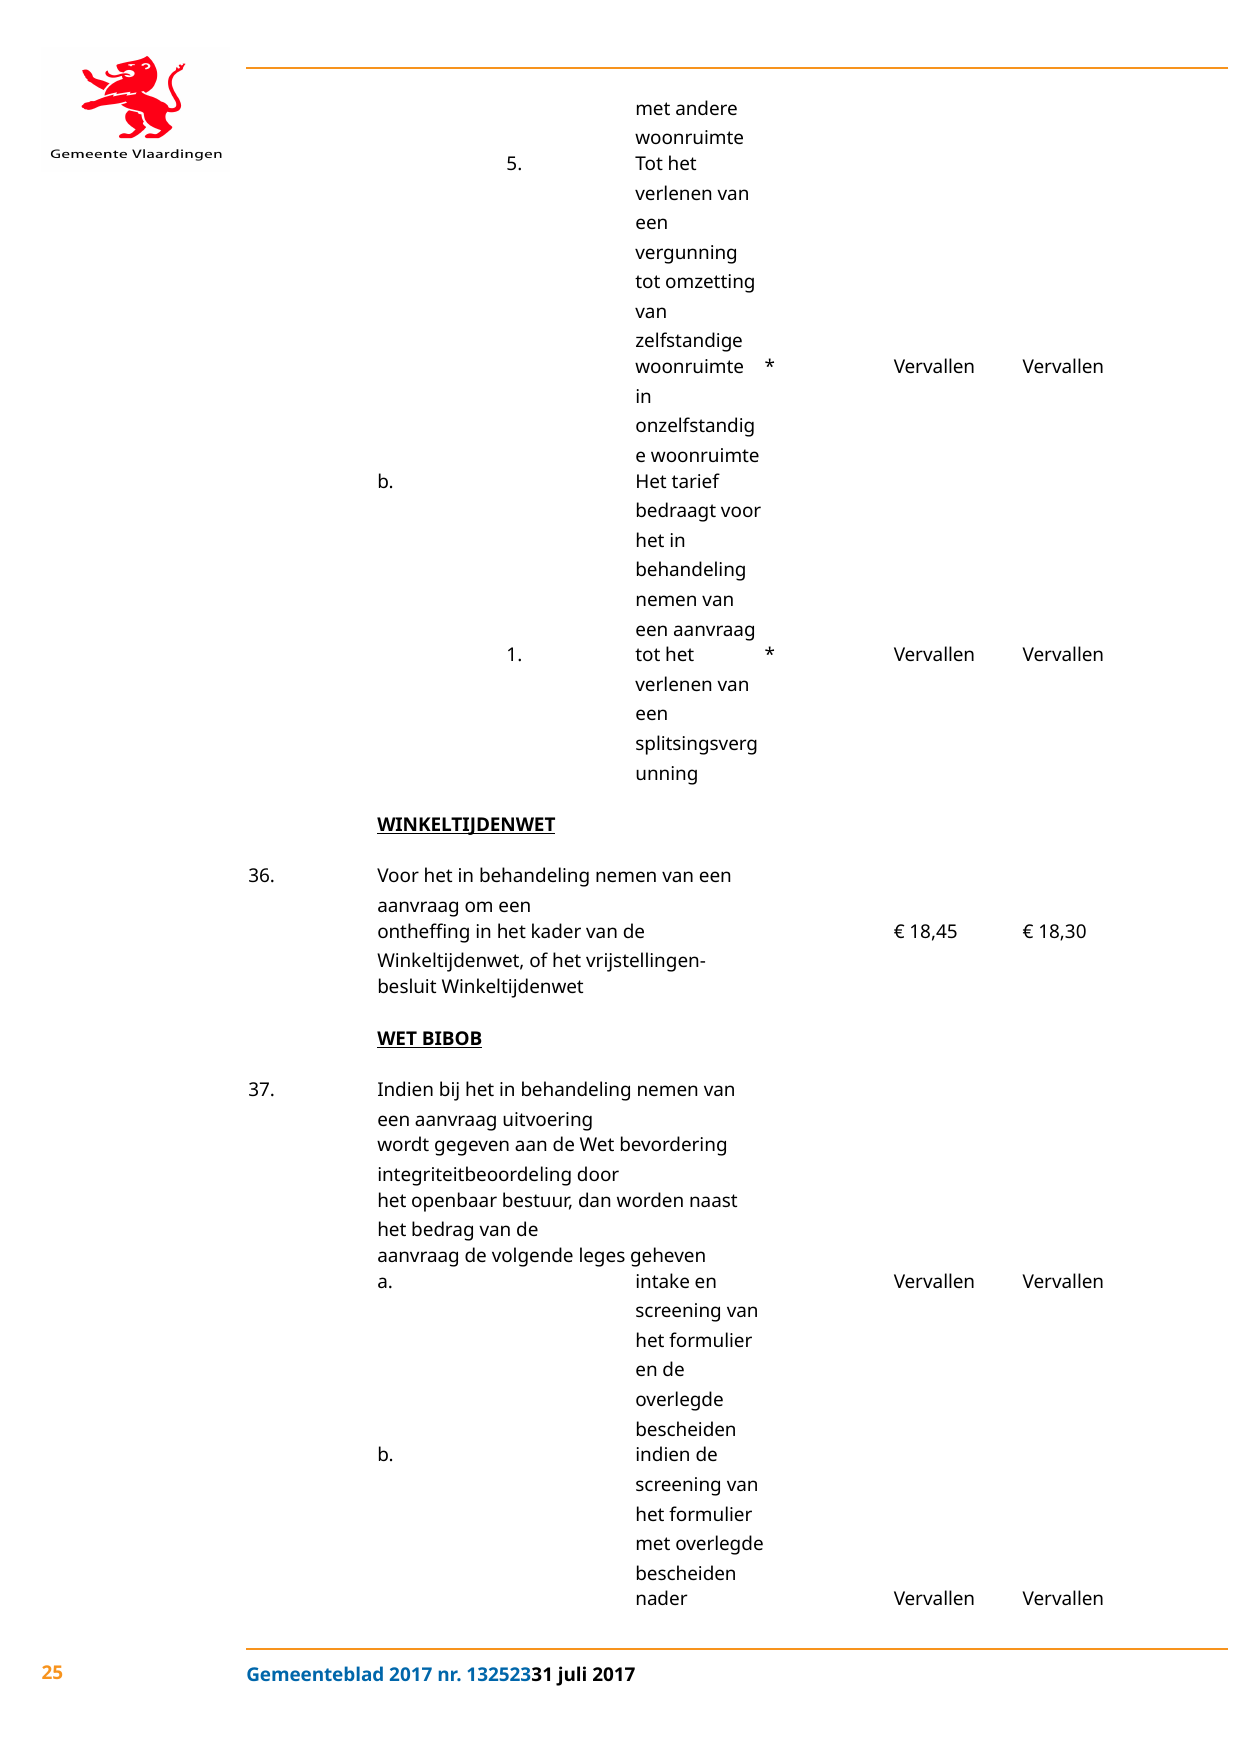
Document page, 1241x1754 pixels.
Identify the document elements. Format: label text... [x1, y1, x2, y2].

table_cell wordt gegeven aan de Wet bevordering integriteitbeoordeling door [377, 1132, 764, 1187]
table_cell [248, 641, 377, 786]
table_cell [894, 973, 1022, 999]
table_cell [506, 1442, 635, 1586]
table_cell [894, 1051, 1022, 1076]
table_cell [248, 1051, 377, 1076]
table_cell [248, 918, 377, 973]
table_cell [764, 150, 893, 353]
table_cell [248, 837, 377, 863]
table_cell [764, 999, 893, 1025]
table_cell indien de screening van het formulier met overlegde bescheiden [635, 1442, 764, 1586]
table_cell [506, 1268, 635, 1442]
table_cell [506, 1586, 635, 1611]
table_cell [1023, 95, 1152, 150]
table_cell [894, 837, 1022, 863]
table_cell [377, 837, 506, 863]
table_cell 37. [248, 1076, 377, 1132]
table_cell Vervallen [1023, 641, 1152, 786]
table_cell [764, 1242, 893, 1268]
table_cell [1023, 150, 1152, 353]
table_cell Tot het verlenen van een vergunning tot omzetting van zelfstandige [635, 150, 764, 353]
table_cell [506, 1051, 635, 1076]
table_cell [894, 999, 1022, 1025]
table_cell [635, 1051, 764, 1076]
table_cell [764, 468, 893, 641]
table_cell a. [377, 1268, 506, 1442]
table_cell Vervallen [894, 1586, 1022, 1611]
table_cell Vervallen [894, 641, 1022, 786]
table_cell Vervallen [1023, 1586, 1152, 1611]
table_cell [635, 999, 764, 1025]
table_cell [248, 973, 377, 999]
table_cell € 18,45 [894, 918, 1022, 973]
table_cell € 18,30 [1023, 918, 1152, 973]
table_cell [248, 1442, 377, 1586]
table_cell [248, 353, 377, 468]
table_cell * [764, 353, 893, 468]
table_cell Het tarief bedraagt voor het in behandeling nemen van een aanvraag [635, 468, 764, 641]
table_cell woonruimte in onzelfstandige woonruimte [635, 353, 764, 468]
table_cell [506, 353, 635, 468]
table_cell Vervallen [894, 1268, 1022, 1442]
table_cell [506, 837, 635, 863]
table_cell [764, 1268, 893, 1442]
table_cell [377, 353, 506, 468]
table_cell ontheffing in het kader van de Winkeltijdenwet, of het vrijstellingen- [377, 918, 764, 973]
table_cell [1023, 1051, 1152, 1076]
table_cell [377, 95, 506, 150]
table_cell [894, 468, 1022, 641]
table_cell nader [635, 1586, 764, 1611]
table_cell [894, 786, 1022, 811]
table_cell 5. [506, 150, 635, 353]
table_cell [635, 837, 764, 863]
table_cell WET BIBOB [377, 1025, 764, 1051]
table_cell [248, 811, 377, 837]
table_cell Vervallen [1023, 353, 1152, 468]
table_cell [764, 1051, 893, 1076]
table_cell [377, 641, 506, 786]
table_cell 1. [506, 641, 635, 786]
table_cell [1023, 786, 1152, 811]
table_cell [1023, 999, 1152, 1025]
table_cell [764, 811, 893, 837]
table_cell aanvraag de volgende leges geheven [377, 1242, 764, 1268]
table_cell [377, 150, 506, 353]
table_cell b. [377, 1442, 506, 1586]
table_cell [248, 1586, 377, 1611]
table_cell [764, 1442, 893, 1586]
table_cell [248, 1242, 377, 1268]
table_cell besluit Winkeltijdenwet [377, 973, 764, 999]
table_cell [764, 1187, 893, 1242]
table_cell tot het verlenen van een splitsingsvergunning [635, 641, 764, 786]
table_cell [764, 786, 893, 811]
table_cell [377, 786, 506, 811]
table_cell Vervallen [894, 353, 1022, 468]
table_cell [764, 837, 893, 863]
table_cell [1023, 1442, 1152, 1586]
table_cell [248, 95, 377, 150]
table_cell [764, 973, 893, 999]
table_cell * [764, 641, 893, 786]
table_cell [377, 1051, 506, 1076]
table_cell [894, 1442, 1022, 1586]
table_cell [248, 999, 377, 1025]
table_cell [506, 999, 635, 1025]
table_cell [506, 786, 635, 811]
table_cell [248, 1132, 377, 1187]
table_cell [764, 1076, 893, 1132]
table_cell [1023, 837, 1152, 863]
table_cell [764, 1586, 893, 1611]
table_cell 36. [248, 863, 377, 918]
table_cell [764, 95, 893, 150]
table_cell met andere woonruimte [635, 95, 764, 150]
table_cell [248, 150, 377, 353]
table_cell [248, 1025, 377, 1051]
table_cell WINKELTIJDENWET [377, 811, 764, 837]
table_cell [377, 1586, 506, 1611]
table_cell [894, 150, 1022, 353]
table_cell [635, 786, 764, 811]
table_cell [248, 786, 377, 811]
table_cell het openbaar bestuur, dan worden naast het bedrag van de [377, 1187, 764, 1242]
table_cell [248, 468, 377, 641]
table_cell [248, 1268, 377, 1442]
table_cell Voor het in behandeling nemen van een aanvraag om een [377, 863, 764, 918]
table_cell [764, 863, 893, 918]
table_cell [764, 1132, 893, 1187]
table_cell Vervallen [1023, 1268, 1152, 1442]
table_cell [1023, 973, 1152, 999]
table_cell [377, 999, 506, 1025]
table_cell [248, 1187, 377, 1242]
table_cell intake en screening van het formulier en de overlegde bescheiden [635, 1268, 764, 1442]
table_cell [1023, 468, 1152, 641]
table_cell [894, 95, 1022, 150]
picture [41, 47, 231, 172]
table_cell [764, 1025, 893, 1051]
table_cell Indien bij het in behandeling nemen van een aanvraag uitvoering [377, 1076, 764, 1132]
table_cell [506, 468, 635, 641]
table_cell b. [377, 468, 506, 641]
table_cell [764, 918, 893, 973]
table_cell [506, 95, 635, 150]
